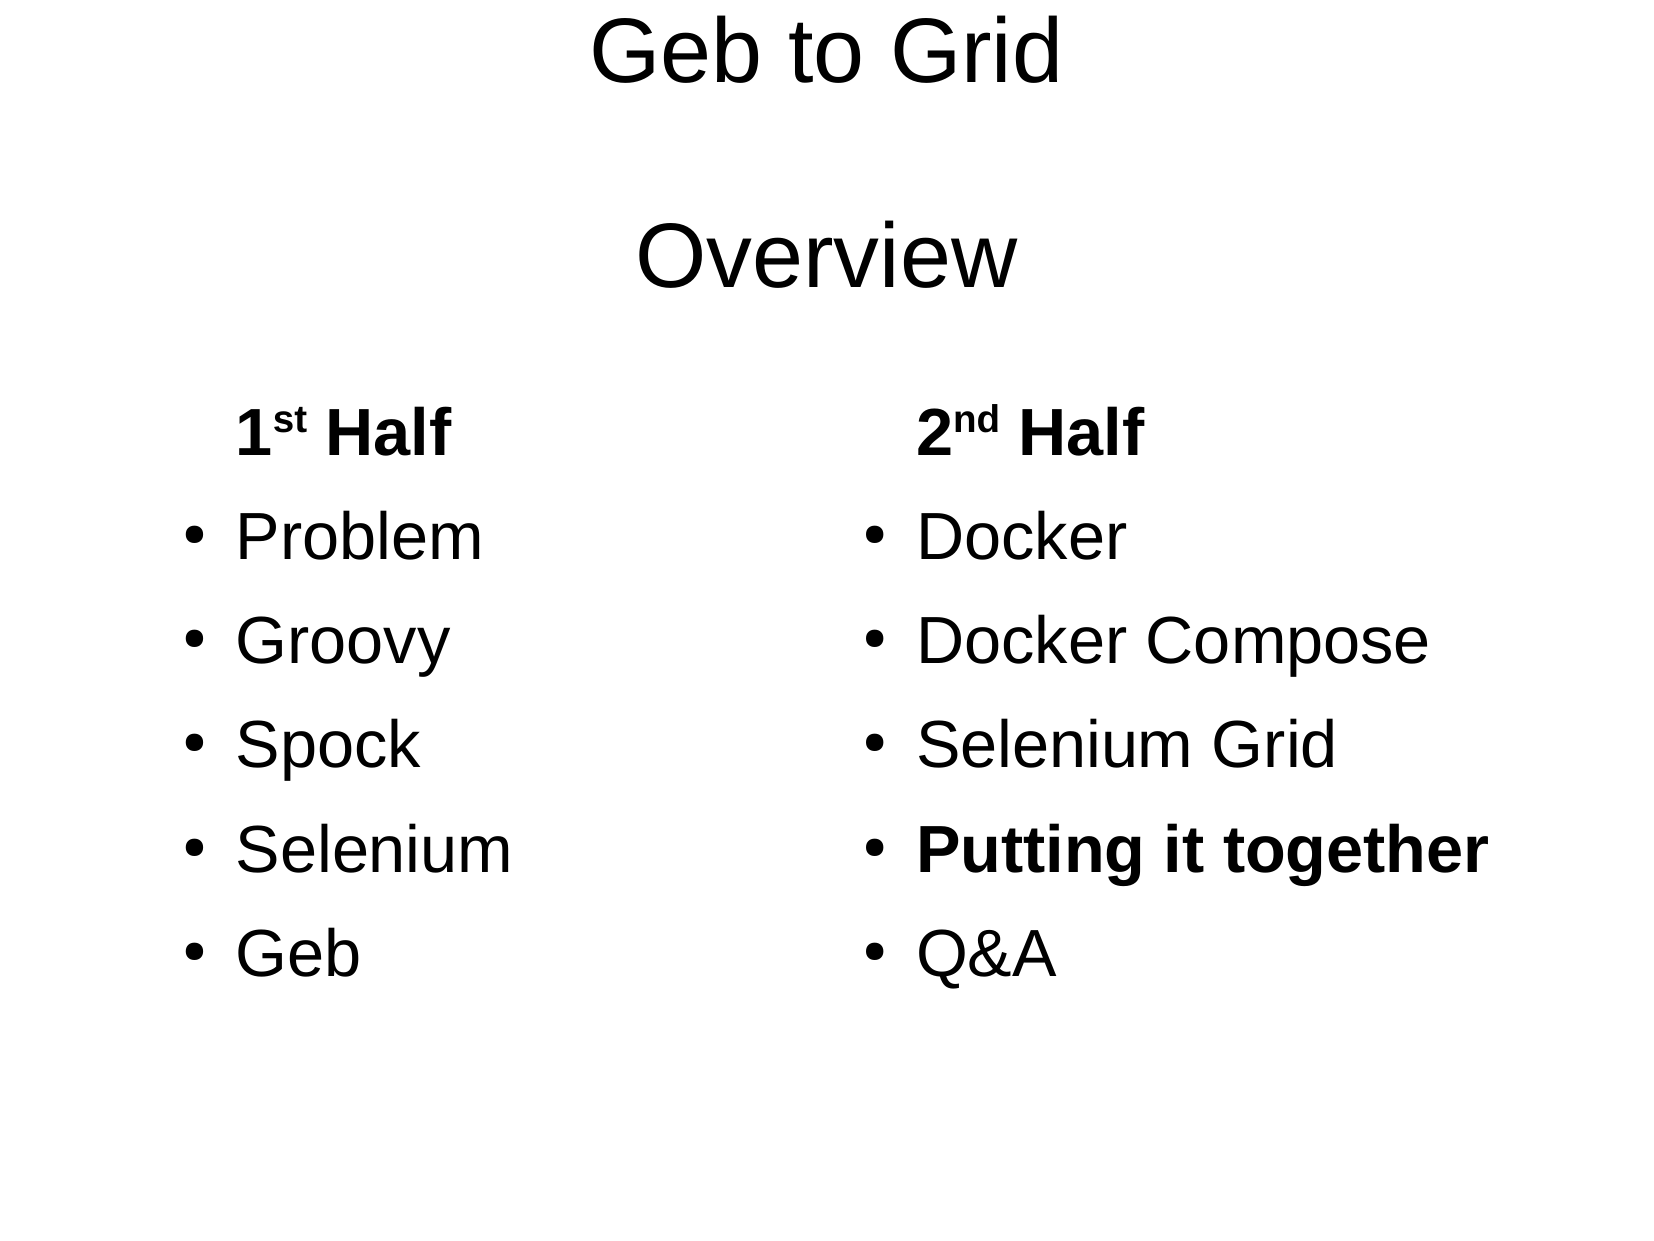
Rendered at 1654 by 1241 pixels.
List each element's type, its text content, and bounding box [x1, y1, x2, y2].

list 2nd Half Docker Docker Compose Selenium Grid Putting it together Q&A [845, 290, 1572, 1010]
list 1st Half Problem Groovy Spock Selenium Geb [165, 290, 809, 1010]
title Geb to Grid Overview [82, 0, 1571, 307]
